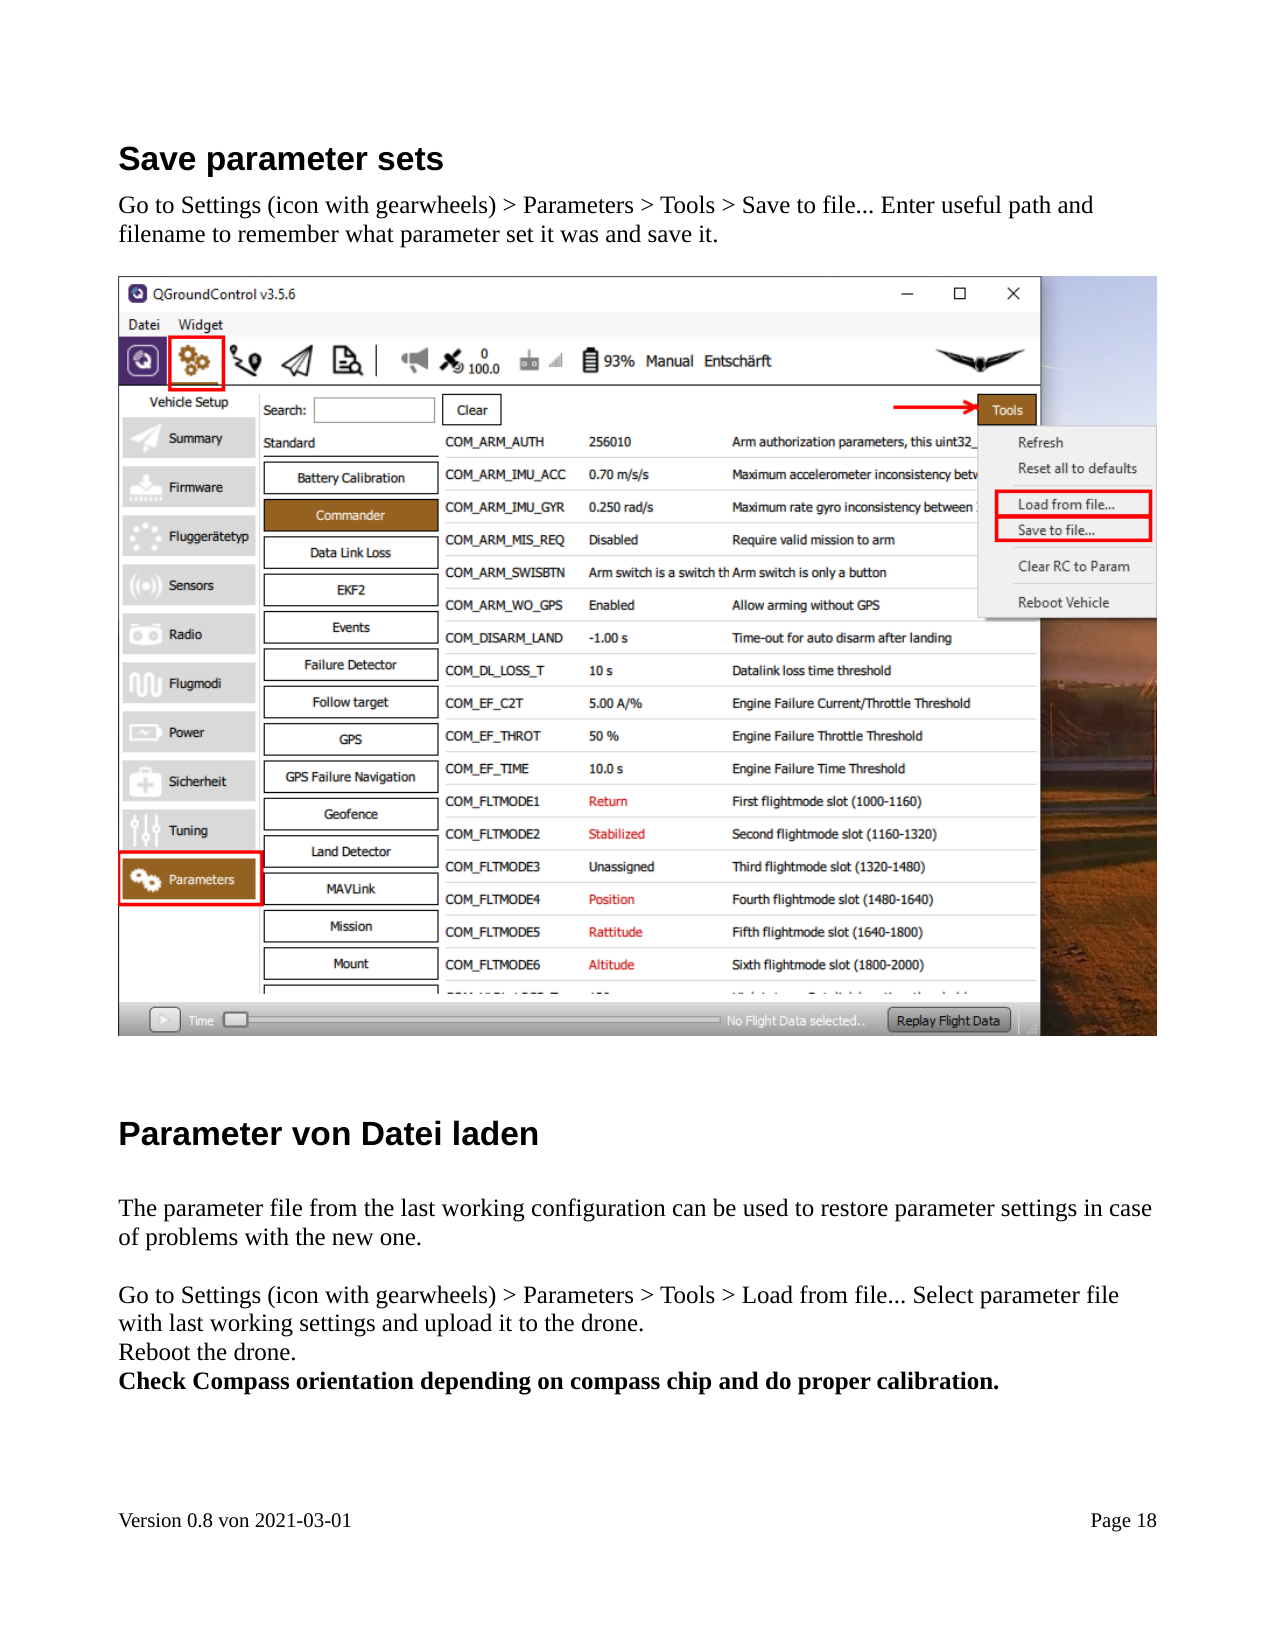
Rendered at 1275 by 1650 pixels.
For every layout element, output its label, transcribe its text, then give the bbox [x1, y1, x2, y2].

picture [118, 276, 1157, 1036]
text Reboot the drone. [118, 1337, 1157, 1366]
subtitle Parameter von Datei laden [118, 1114, 1157, 1152]
subtitle Save parameter sets [118, 139, 1157, 178]
text The parameter file from the last working configuration can be used to restore parameter settings in case of problems with the new one. [118, 1193, 1157, 1251]
text Check Compass orientation depending on compass chip and do proper calibration. [118, 1366, 1157, 1395]
text Go to Settings (icon with gearwheels) > Parameters > Tools > Save to file... Enter useful path and filename to remember what parameter set it was and save it. [118, 190, 1157, 248]
text Go to Settings (icon with gearwheels) > Parameters > Tools > Load from file... Select parameter file with last working settings and upload it to the drone. [118, 1280, 1157, 1337]
